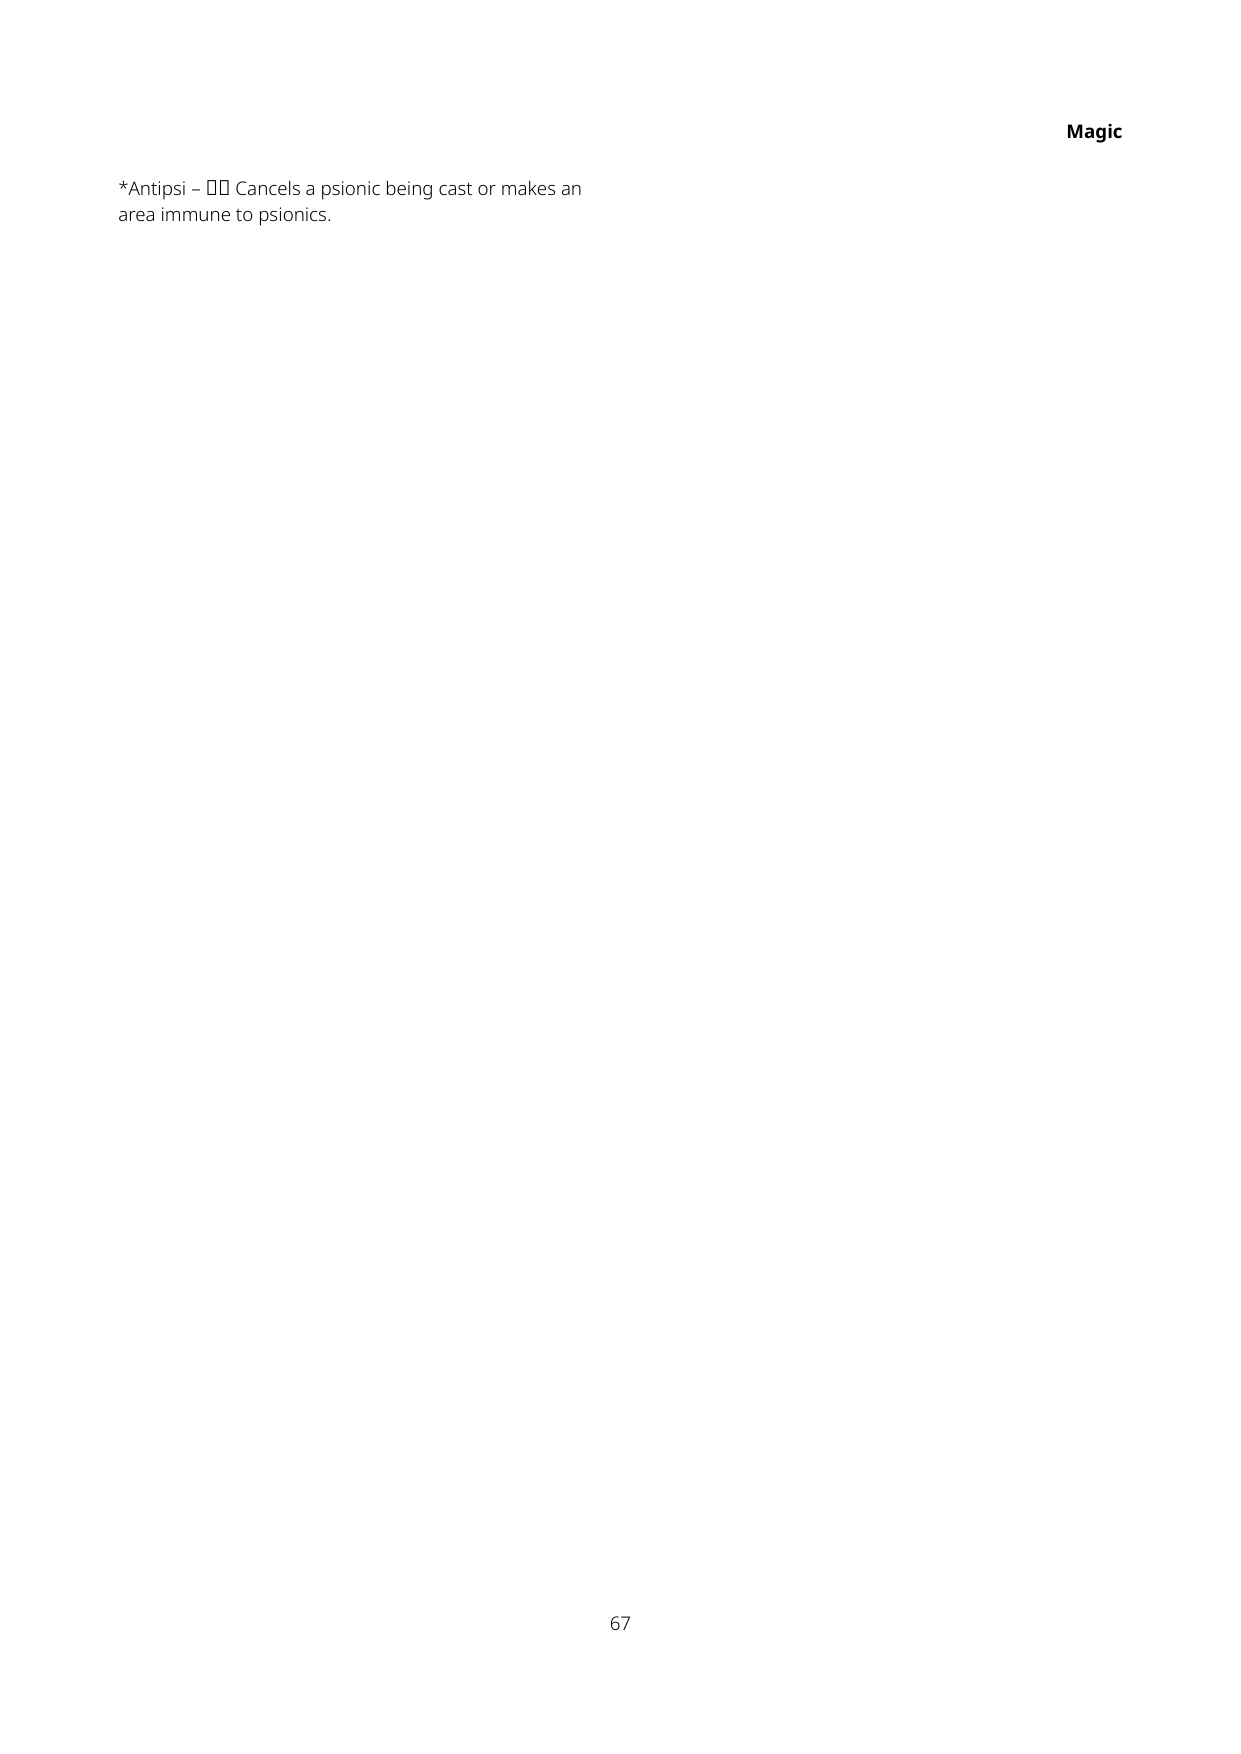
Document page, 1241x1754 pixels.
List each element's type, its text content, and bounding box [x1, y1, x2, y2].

text *Antipsi –  Cancels a psionic being cast or makes an area immune to psionics. [118, 173, 605, 227]
